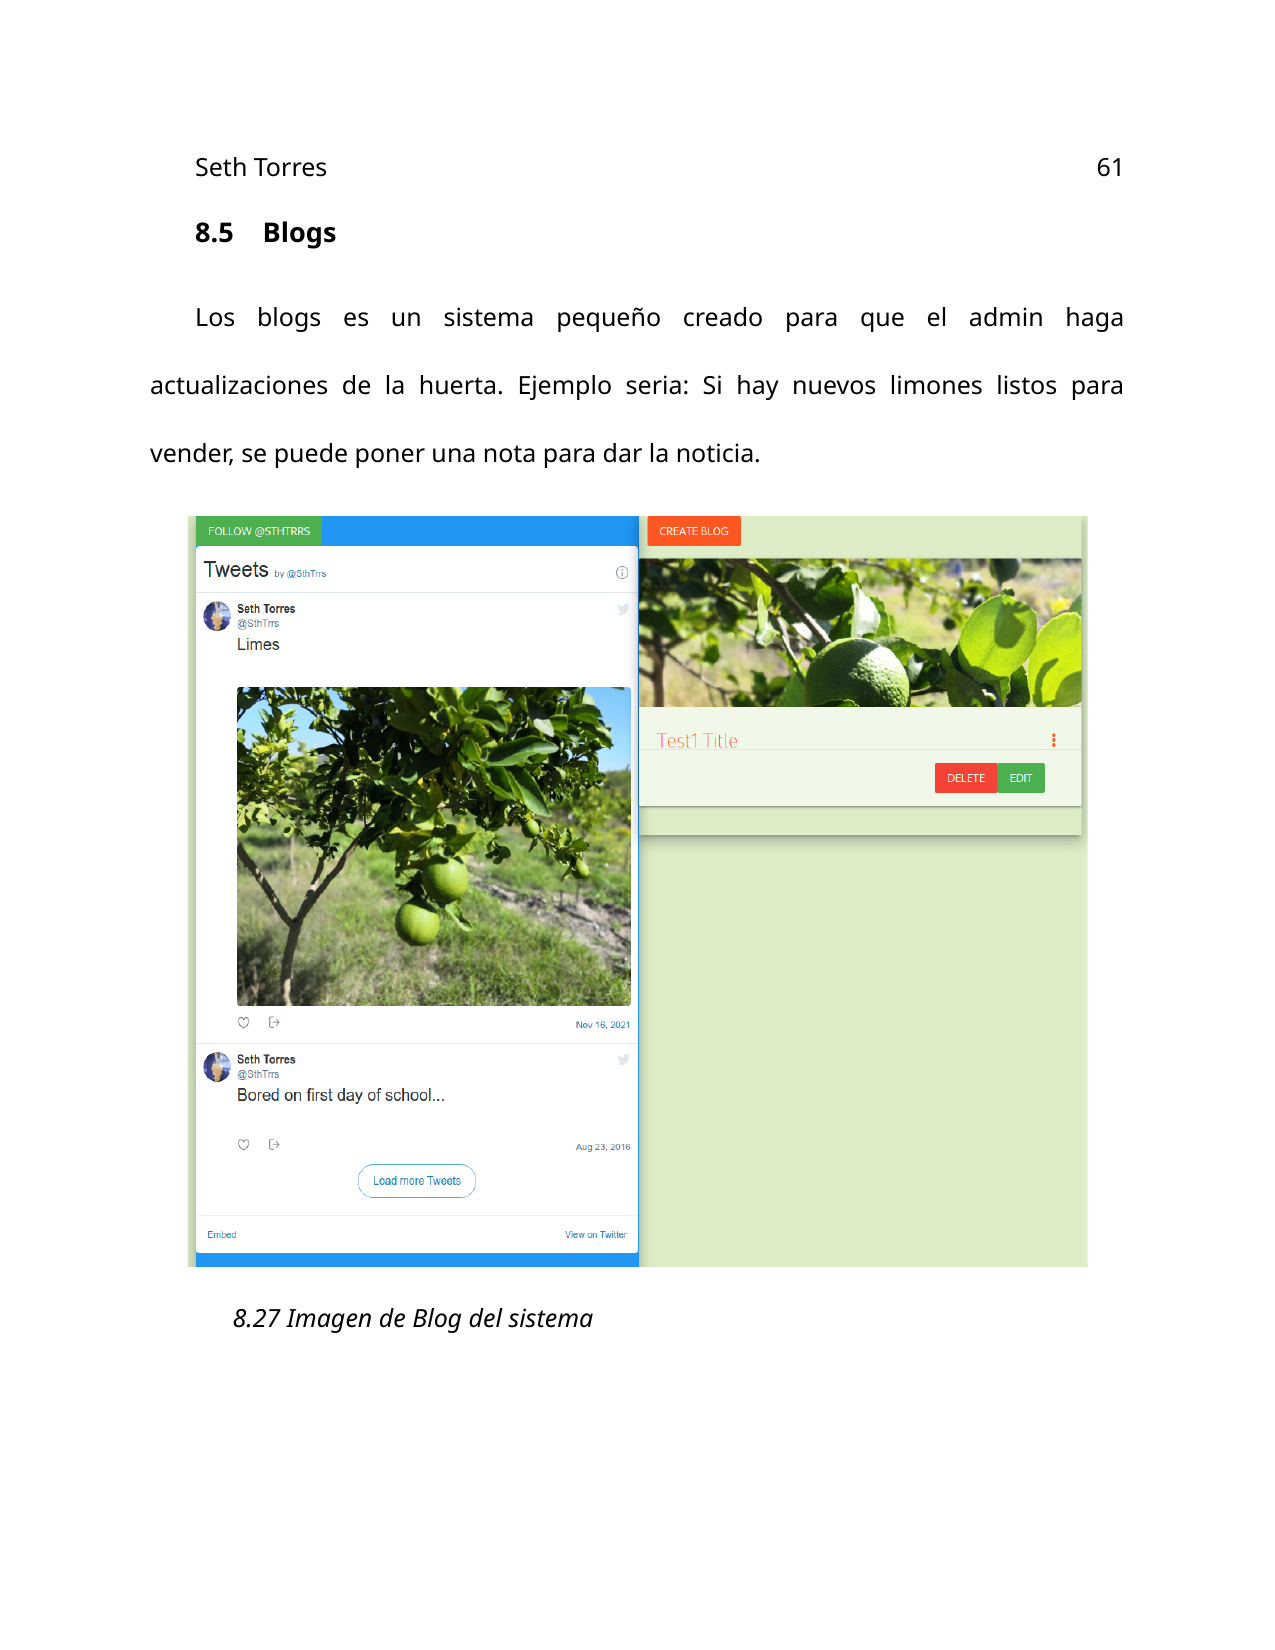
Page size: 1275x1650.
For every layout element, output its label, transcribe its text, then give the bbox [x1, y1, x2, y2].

text Los blogs es un sistema pequeño creado para que el admin haga actualizaciones de la huerta. Ejemplo seria: Si hay nuevos limones listos para vender, se puede poner una nota para dar la noticia. [150, 300, 1125, 470]
picture [187, 516, 1088, 1267]
subtitle Blogs [150, 213, 1125, 250]
text 8.27 Imagen de Blog del sistema [187, 1267, 1087, 1335]
